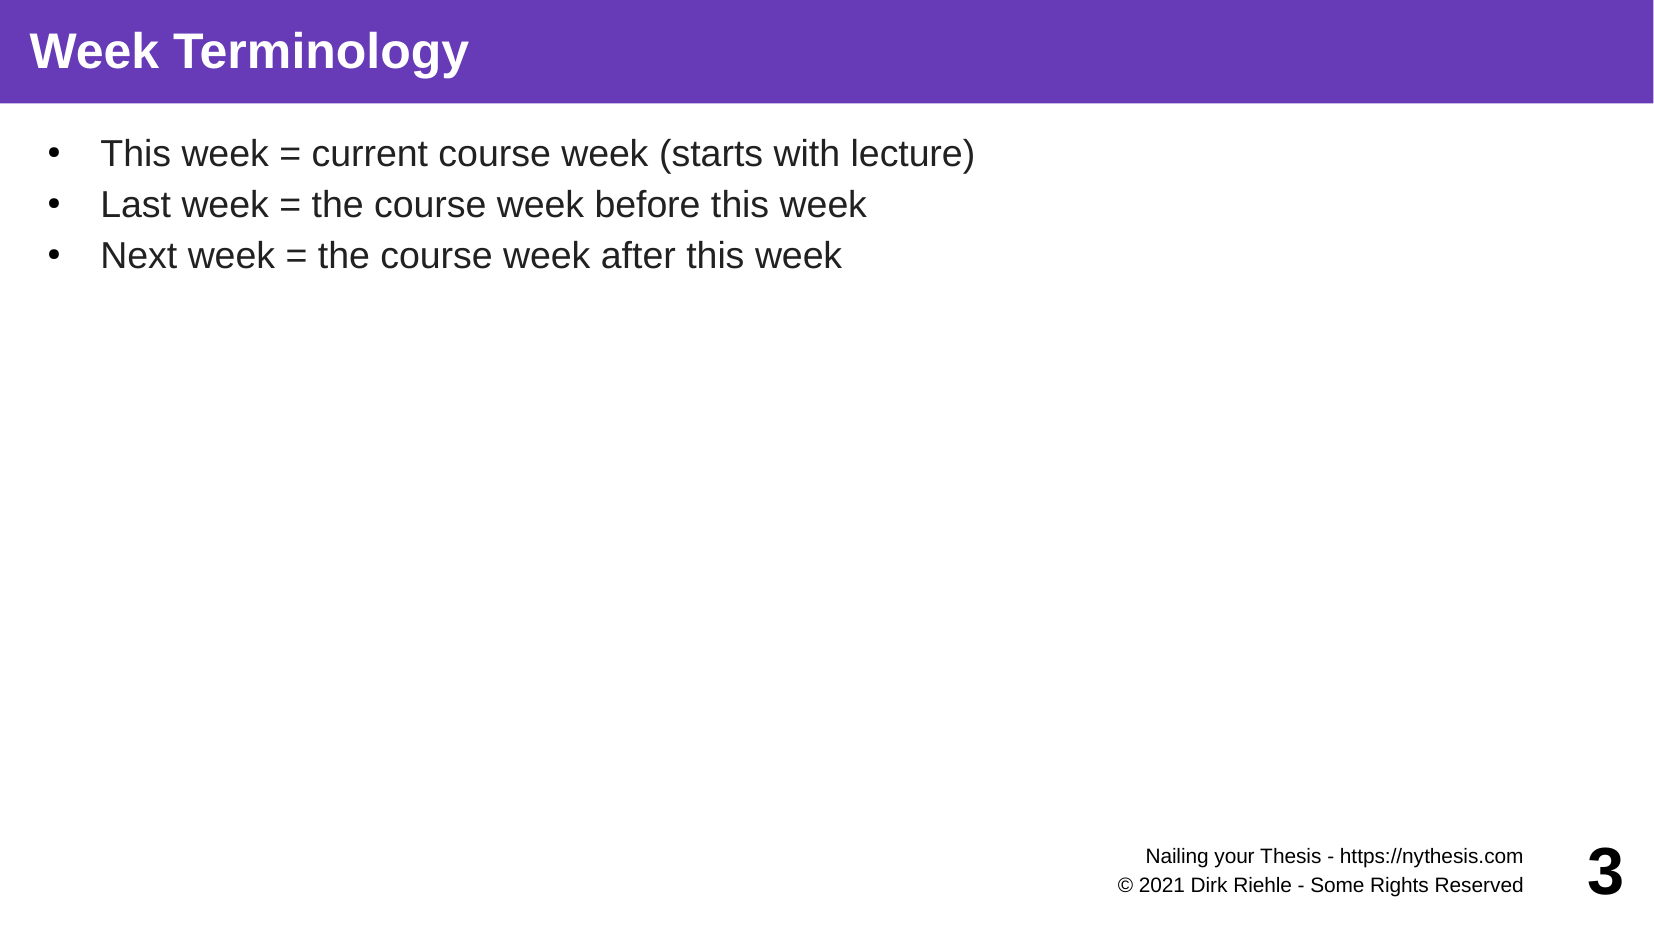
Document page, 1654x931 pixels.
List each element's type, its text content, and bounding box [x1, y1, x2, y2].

list This week = current course week (starts with lecture) Last week = the course week before this week Next week = the course week after this week [29, 132, 1625, 813]
title Week Terminology [0, 0, 1654, 104]
